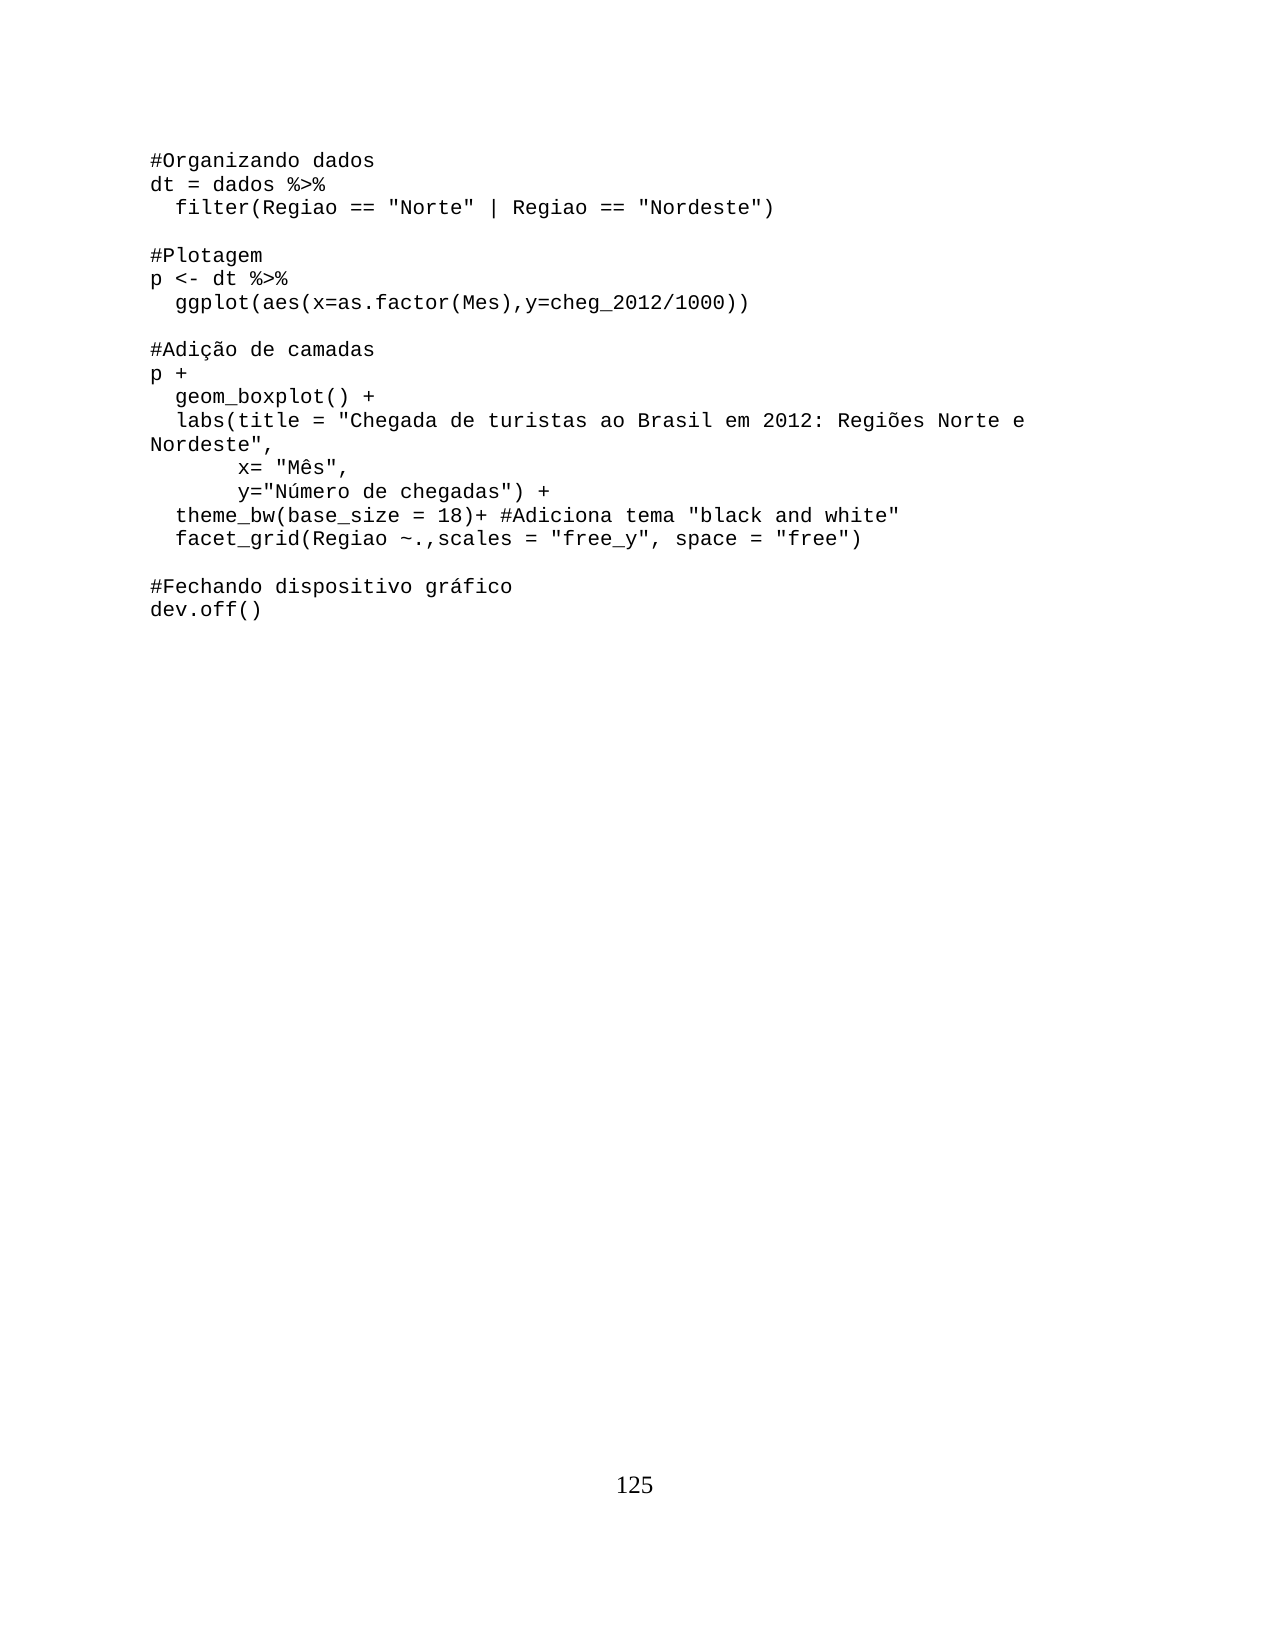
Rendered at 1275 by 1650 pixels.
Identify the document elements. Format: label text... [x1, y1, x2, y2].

text p + [150, 363, 1125, 386]
text dt = dados %>% [150, 174, 1125, 197]
text theme_bw(base_size = 18)+ #Adiciona tema "black and white" [150, 505, 1125, 528]
text y="Número de chegadas") + [150, 481, 1125, 505]
text p <- dt %>% [150, 268, 1125, 292]
text #Plotagem [150, 244, 1125, 268]
text x= "Mês", [150, 457, 1125, 481]
text #Adição de camadas [150, 339, 1125, 363]
text labs(title = "Chegada de turistas ao Brasil em 2012: Regiões Norte e Nordeste", [150, 410, 1125, 457]
text #Organizando dados [150, 150, 1125, 174]
text dev.off() [150, 599, 1125, 623]
text #Fechando dispositivo gráfico [150, 576, 1125, 599]
text filter(Regiao == "Norte" | Regiao == "Nordeste") [150, 197, 1125, 221]
text ggplot(aes(x=as.factor(Mes),y=cheg_2012/1000)) [150, 292, 1125, 316]
text facet_grid(Regiao ~.,scales = "free_y", space = "free") [150, 528, 1125, 552]
text geom_boxplot() + [150, 386, 1125, 410]
